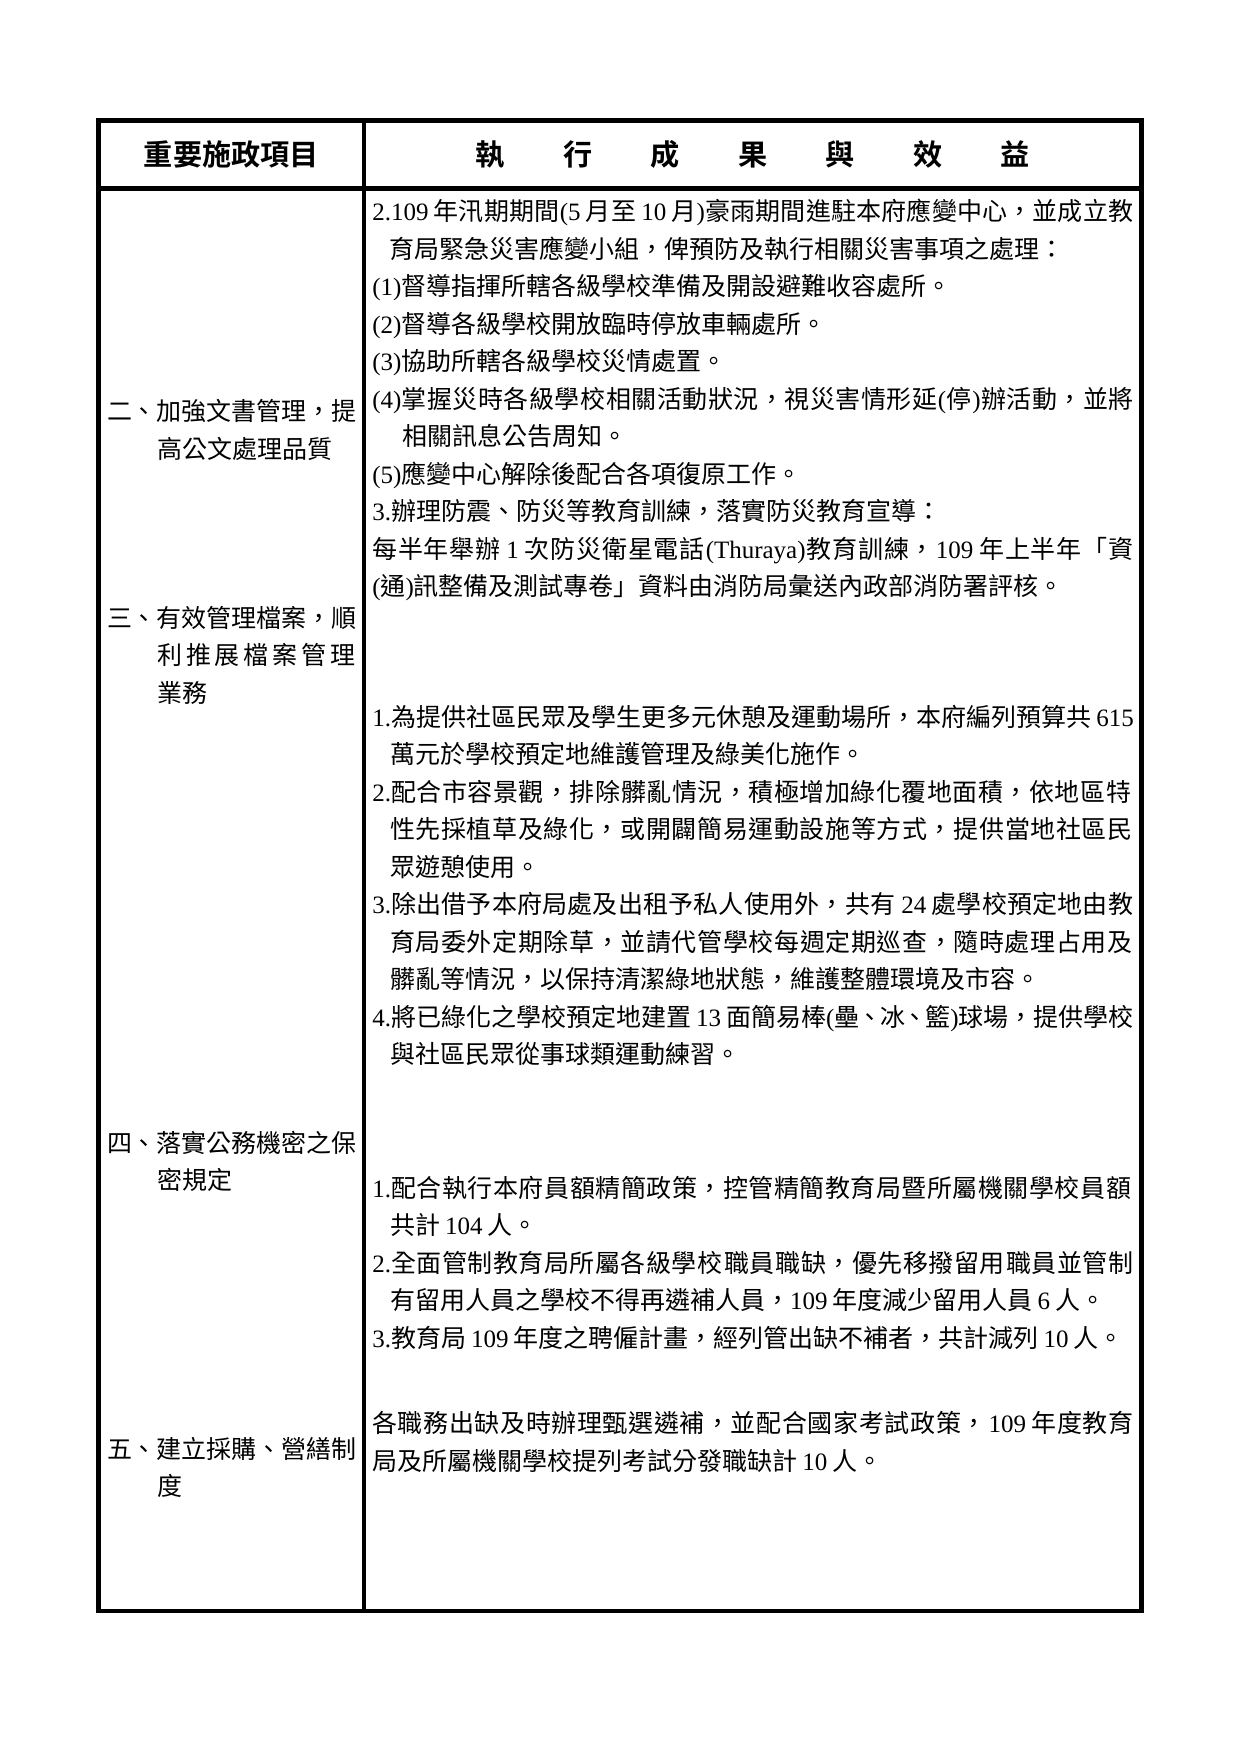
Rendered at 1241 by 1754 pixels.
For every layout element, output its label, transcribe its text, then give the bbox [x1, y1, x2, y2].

table_cell 二、加強文書管理，提高公文處理品質 三、有效管理檔案，順利推展檔案管理業務 四、落實公務機密之保密規定 五、建立採購、營繕制度 [101, 191, 362, 1609]
table_header 重要施政項目 [101, 123, 362, 186]
table_header 執 行 成 果 與 效 益 [366, 123, 1139, 186]
